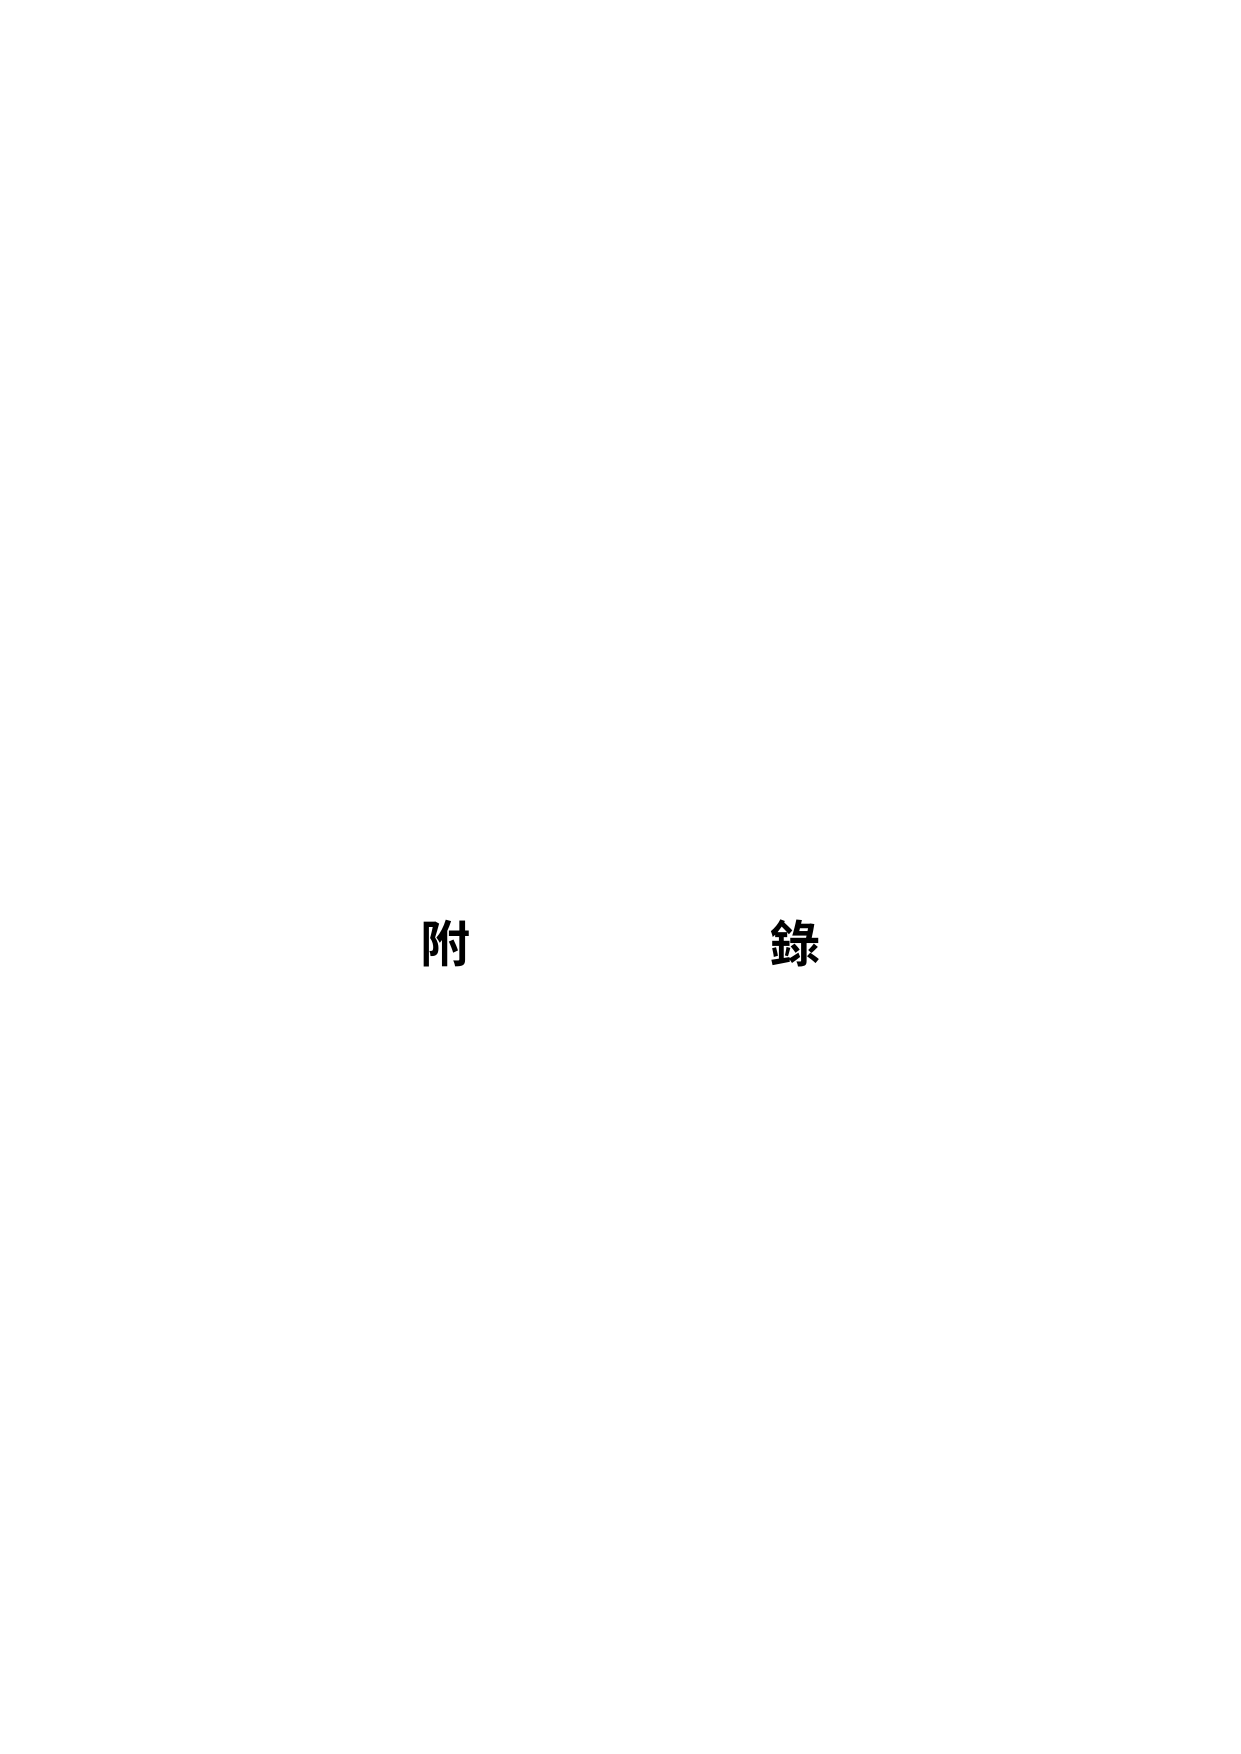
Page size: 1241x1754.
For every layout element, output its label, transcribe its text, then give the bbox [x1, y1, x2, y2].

text 附 錄 [118, 868, 1122, 993]
